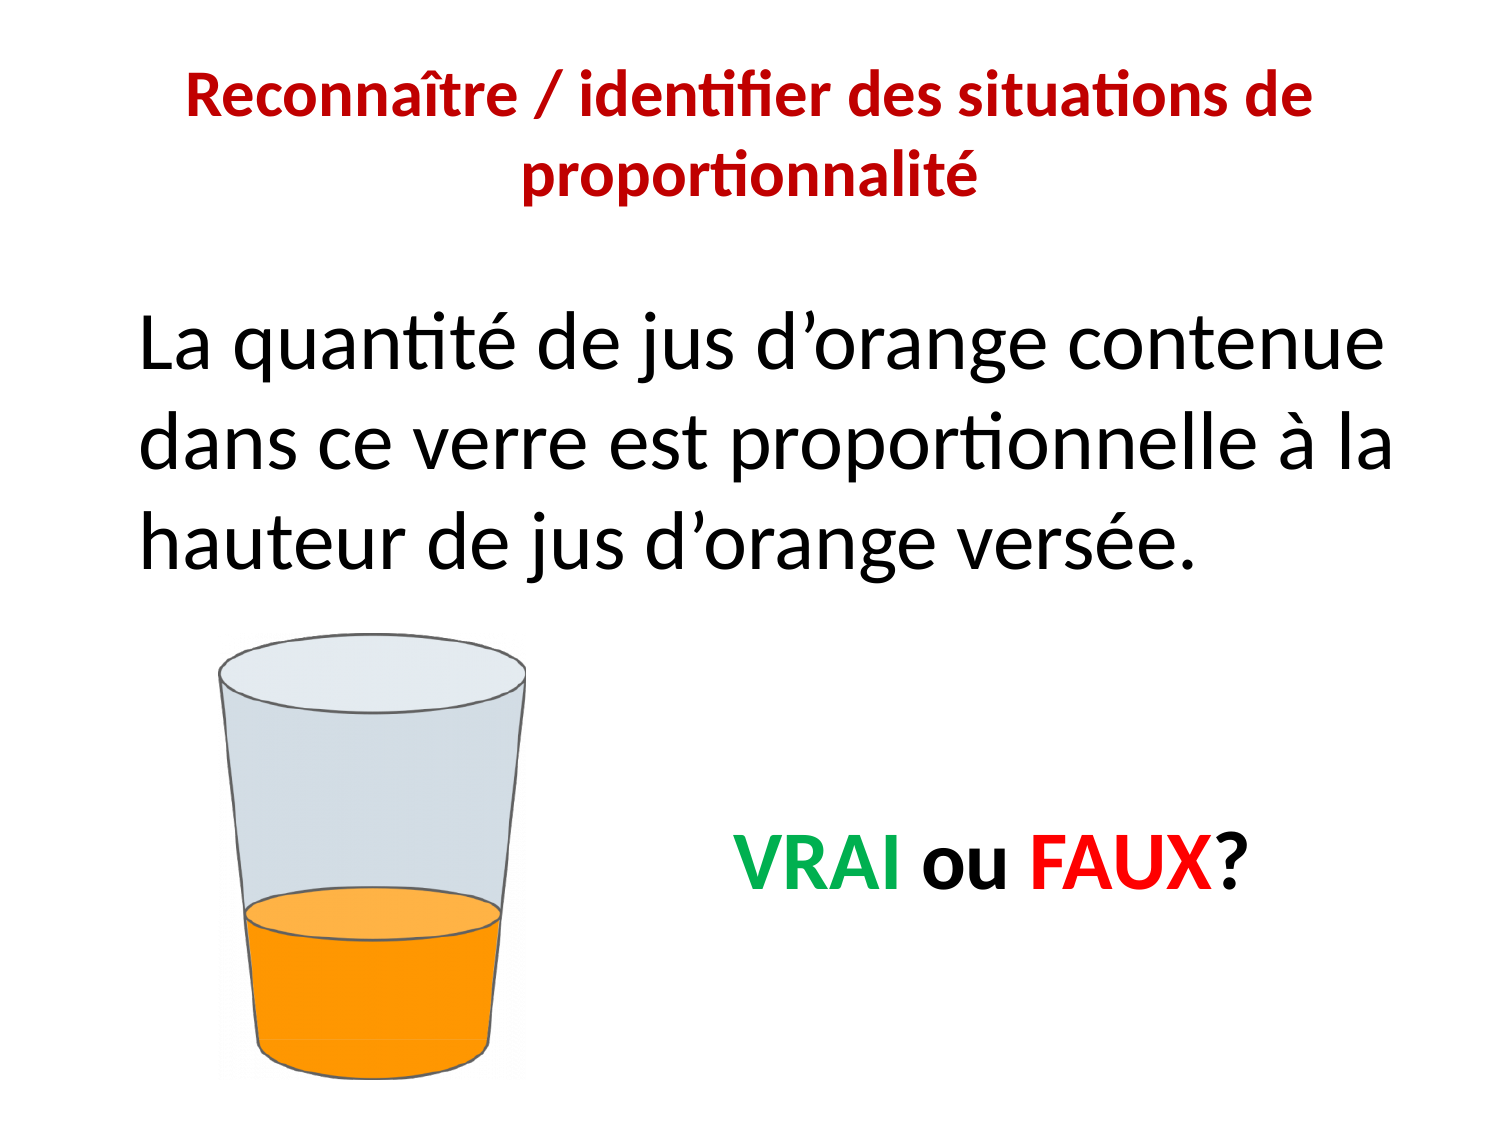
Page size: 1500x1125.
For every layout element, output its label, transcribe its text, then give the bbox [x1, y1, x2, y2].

text_box VRAI ou FAUX? [679, 798, 1306, 914]
picture [218, 633, 526, 1080]
text_box Reconnaître / identifier des situations de proportionnalité [41, 42, 1459, 218]
text_box La quantité de jus d’orange contenue dans ce verre est proportionnelle à la hauteur de jus d’orange versée. [123, 278, 1412, 594]
